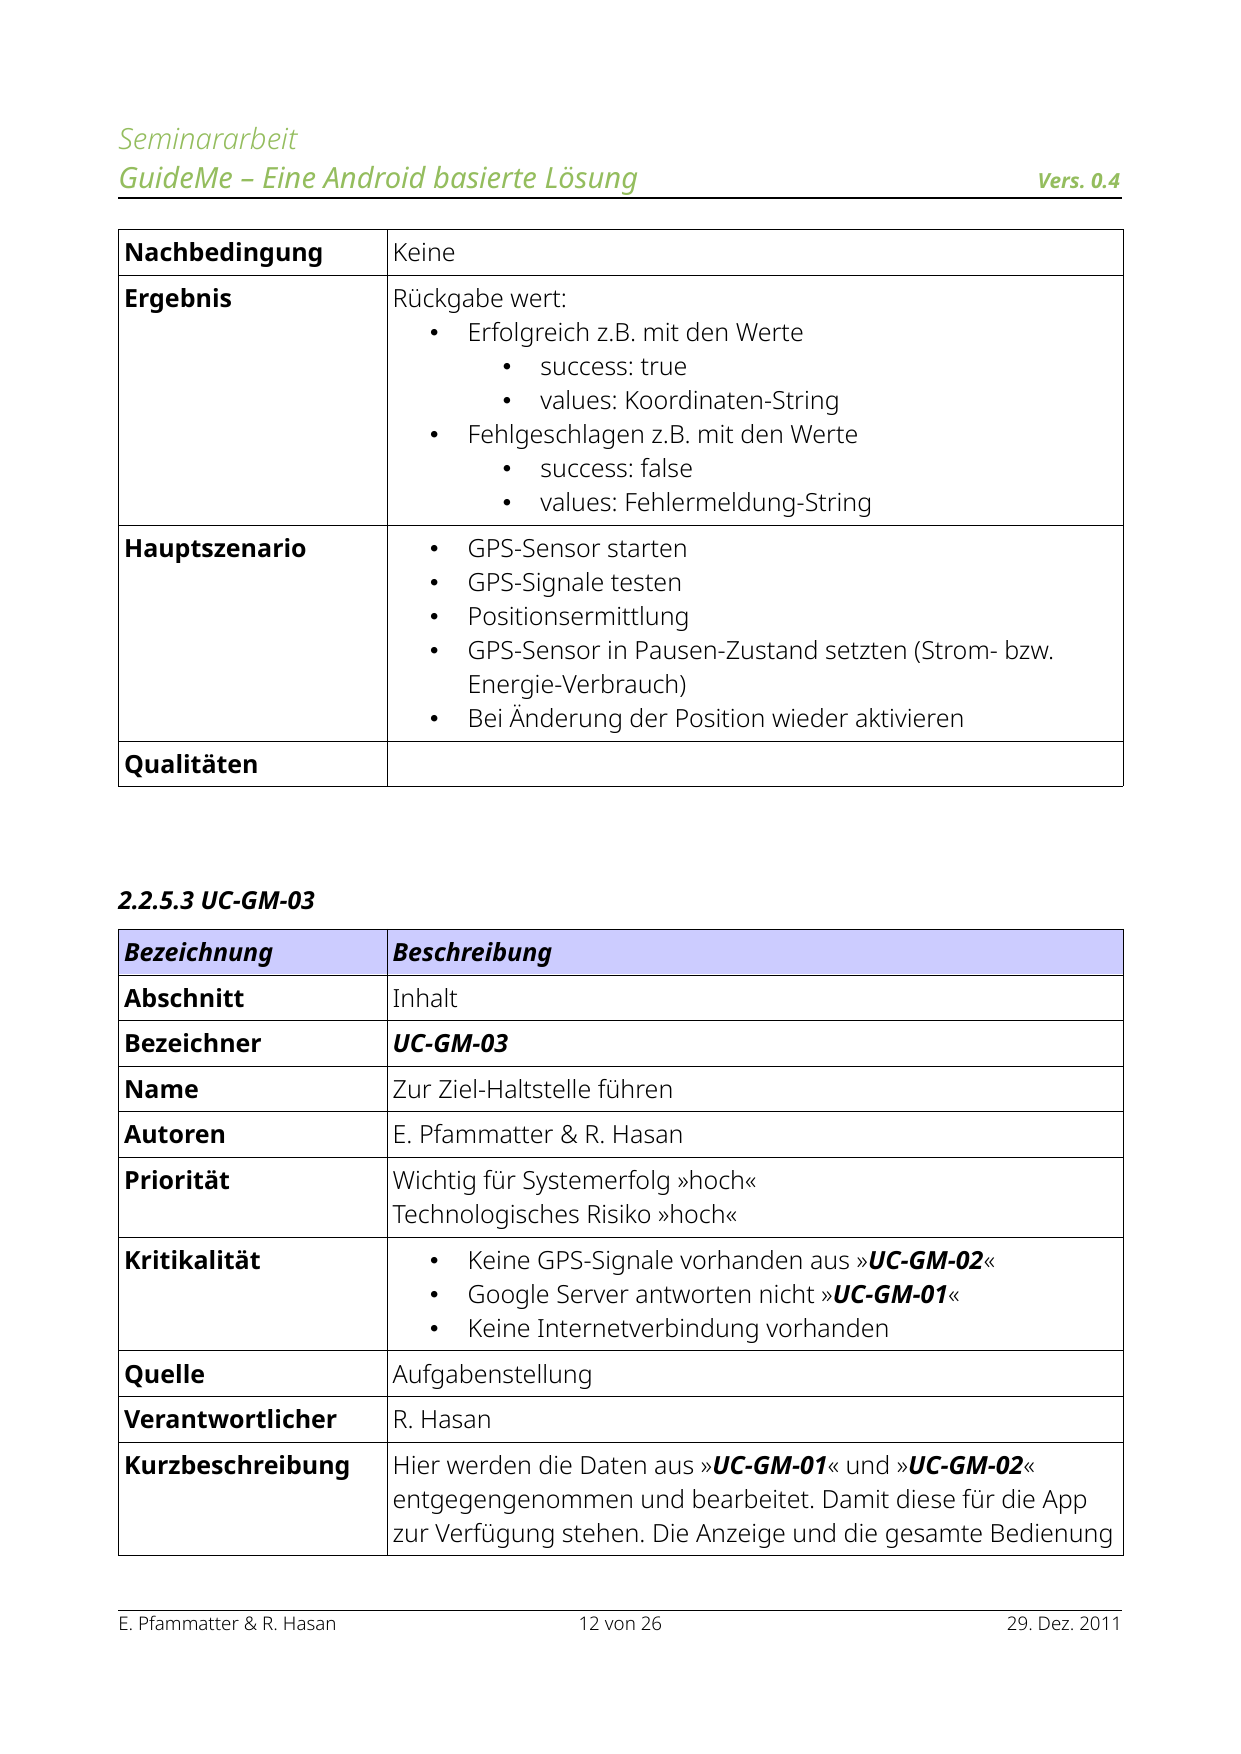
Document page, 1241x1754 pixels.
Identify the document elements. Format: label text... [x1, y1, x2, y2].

subtitle 2.2.5.3 UC-GM-03 [118, 883, 1122, 916]
table_cell Inhalt [388, 976, 1123, 1020]
table_cell Keine GPS-Signale vorhanden aus »UC-GM-02« Google Server antworten nicht »UC-GM-01« Keine Internetverbindung vorhanden [388, 1238, 1123, 1350]
table_cell Keine [388, 230, 1123, 275]
table_cell Aufgabenstellung [388, 1351, 1123, 1396]
table_cell R. Hasan [388, 1397, 1123, 1442]
table_cell Hier werden die Daten aus »UC-GM-01« und »UC-GM-02« entgegengenommen und bearbeitet. Damit diese für die App zur Verfügung stehen. Die Anzeige und die gesamte Bedienung [388, 1443, 1123, 1555]
table_cell Wichtig für Systemerfolg »hoch« Technologisches Risiko »hoch« [388, 1158, 1123, 1237]
table_cell Quelle [119, 1351, 387, 1396]
table_cell Name [119, 1067, 387, 1111]
table_header Beschreibung [388, 930, 1123, 974]
table_cell Nachbedingung [119, 230, 387, 275]
table_cell Hauptszenario [119, 526, 387, 741]
table_cell Autoren [119, 1112, 387, 1157]
table_cell Bezeichner [119, 1021, 387, 1066]
table_cell Priorität [119, 1158, 387, 1237]
table_header Bezeichnung [119, 930, 387, 974]
table_cell GPS-Sensor starten GPS-Signale testen Positionsermittlung GPS-Sensor in Pausen-Zustand setzten (Strom- bzw. Energie-Verbrauch) Bei Änderung der Position wieder aktivieren [388, 526, 1123, 741]
table_cell UC-GM-03 [388, 1021, 1123, 1066]
table_cell Abschnitt [119, 976, 387, 1020]
table_cell Kurzbeschreibung [119, 1443, 387, 1555]
table_cell Kritikalität [119, 1238, 387, 1350]
table_cell Verantwortlicher [119, 1397, 387, 1442]
table_cell E. Pfammatter & R. Hasan [388, 1112, 1123, 1157]
table_cell Zur Ziel-Haltstelle führen [388, 1067, 1123, 1111]
table_cell Rückgabe wert: Erfolgreich z.B. mit den Werte success: true values: Koordinaten-String Fehlgeschlagen z.B. mit den Werte success: false values: Fehlermeldung-String [388, 276, 1123, 525]
table_cell Ergebnis [119, 276, 387, 525]
table_cell Qualitäten [119, 742, 387, 786]
table_cell [388, 742, 1123, 786]
